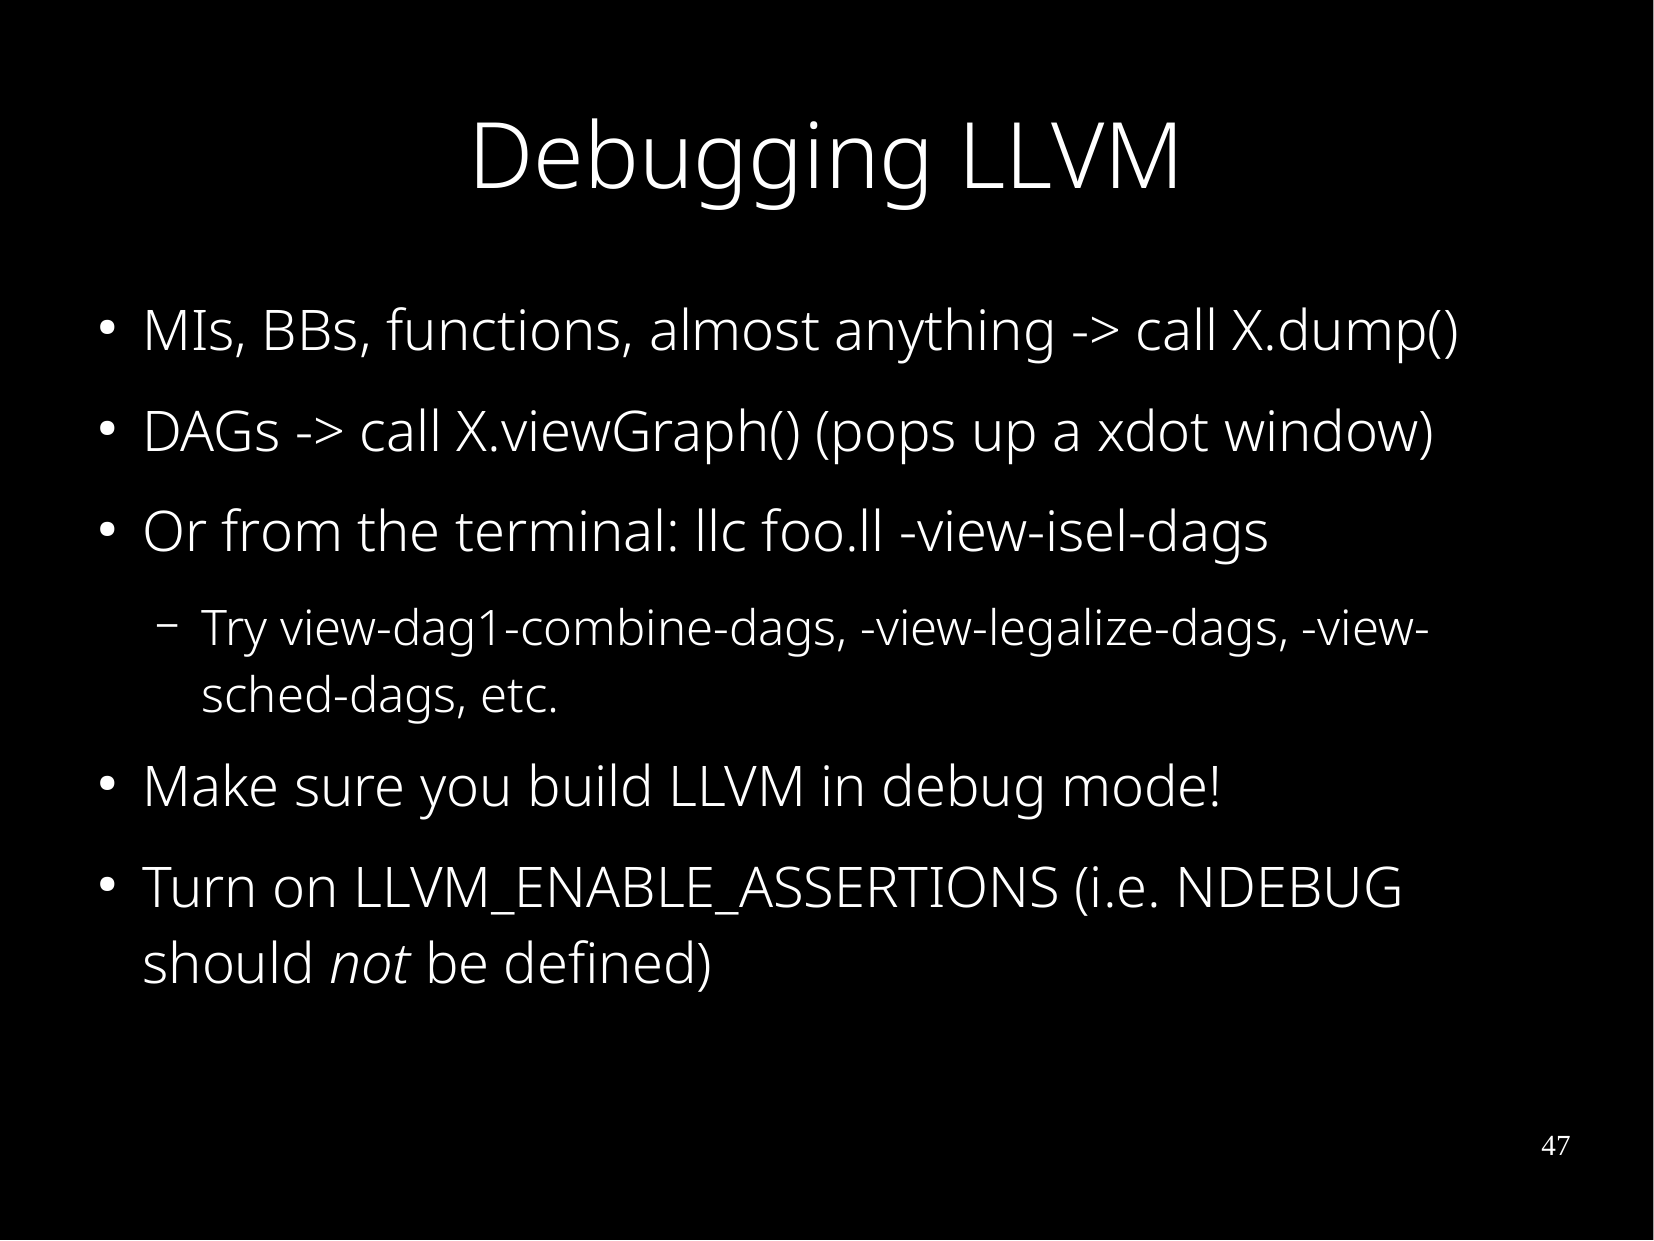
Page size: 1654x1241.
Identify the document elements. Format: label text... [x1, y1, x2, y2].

title Debugging LLVM [82, 49, 1571, 257]
list MIs, BBs, functions, almost anything -> call X.dump() DAGs -> call X.viewGraph() (pops up a xdot window) Or from the terminal: llc foo.ll -view-isel-dags Try view-dag1-combine-dags, -view-legalize-dags, -view-sched-dags, etc. Make sure you build LLVM in debug mode! Turn on LLVM_ENABLE_ASSERTIONS (i.e. NDEBUG should not be defined) [82, 290, 1571, 1010]
